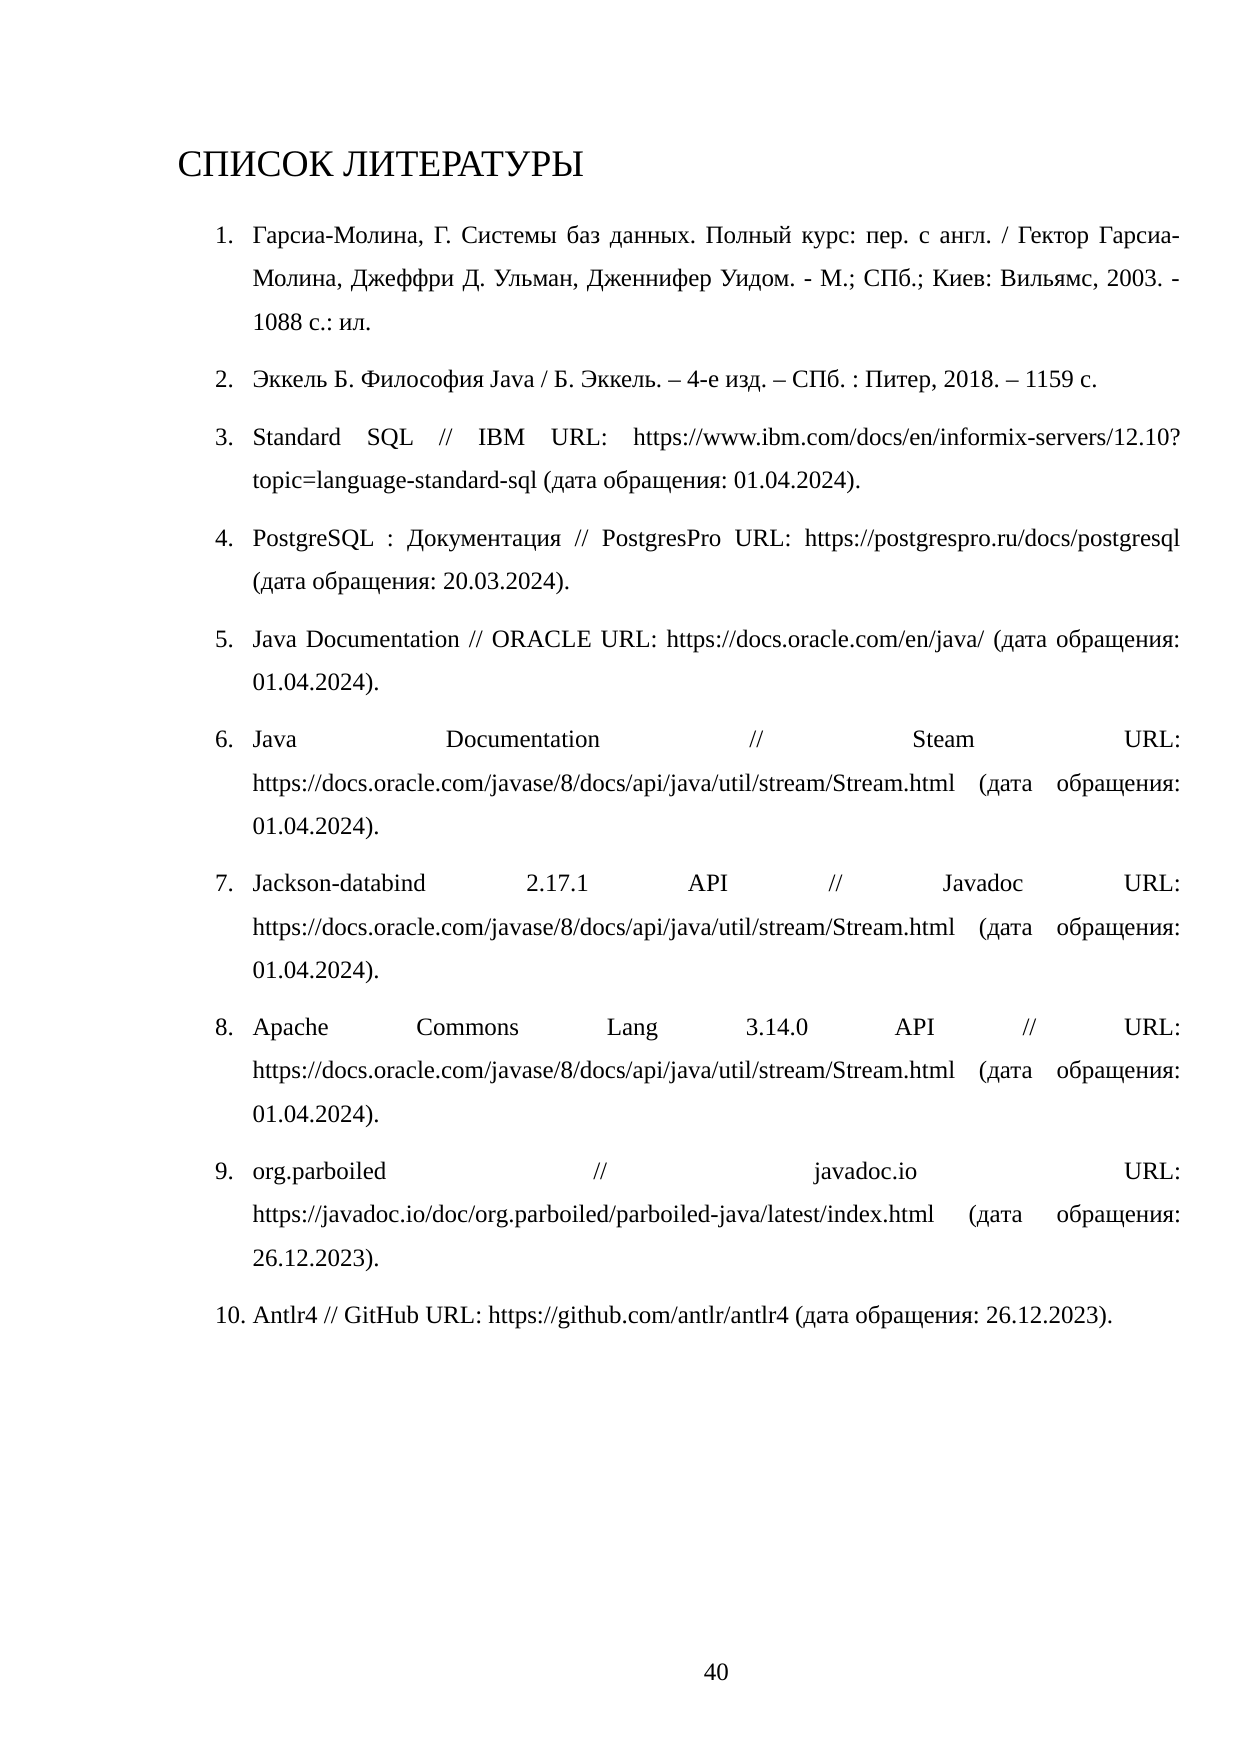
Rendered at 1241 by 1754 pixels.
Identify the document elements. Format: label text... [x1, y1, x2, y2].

list Java Documentation // Steam URL: https://docs.oracle.com/javase/8/docs/api/java/util/stream/Stream.html (дата обращения: 01.04.2024). [215, 724, 1181, 839]
list Java Documentation // ORACLE URL: https://docs.oracle.com/en/java/ (дата обращения: 01.04.2024). [215, 624, 1181, 696]
list PostgreSQL : Документация // PostgresPro URL: https://postgrespro.ru/docs/postgresql (дата обращения: 20.03.2024). [215, 523, 1181, 595]
list Apache Commons Lang 3.14.0 API // URL: https://docs.oracle.com/javase/8/docs/api/java/util/stream/Stream.html (дата обращения: 01.04.2024). [215, 1012, 1181, 1127]
list Standard SQL // IBM URL: https://www.ibm.com/docs/en/informix-servers/12.10?topic=language-standard-sql (дата обращения: 01.04.2024). [215, 422, 1181, 494]
list Jackson-databind 2.17.1 API // Javadoc URL: https://docs.oracle.com/javase/8/docs/api/java/util/stream/Stream.html (дата обращения: 01.04.2024). [215, 868, 1181, 983]
list Гарсиа-Молина, Г. Системы баз данных. Полный курс: пер. с англ. / Гектор Гарсиа-Молина, Джеффри Д. Ульман, Дженнифер Уидом. - М.; СПб.; Киев: Вильямс, 2003. - 1088 с.: ил. [215, 220, 1181, 335]
list org.parboiled // javadoc.io URL: https://javadoc.io/doc/org.parboiled/parboiled-java/latest/index.html (дата обращения: 26.12.2023). [215, 1156, 1181, 1271]
subtitle СПИСОК ЛИТЕРАТУРЫ [177, 142, 1181, 185]
list Antlr4 // GitHub URL: https://github.com/antlr/antlr4 (дата обращения: 26.12.2023). [215, 1300, 1181, 1329]
list Эккель Б. Философия Java / Б. Эккель. – 4-е изд. – СПб. : Питер, 2018. – 1159 с. [215, 364, 1181, 393]
